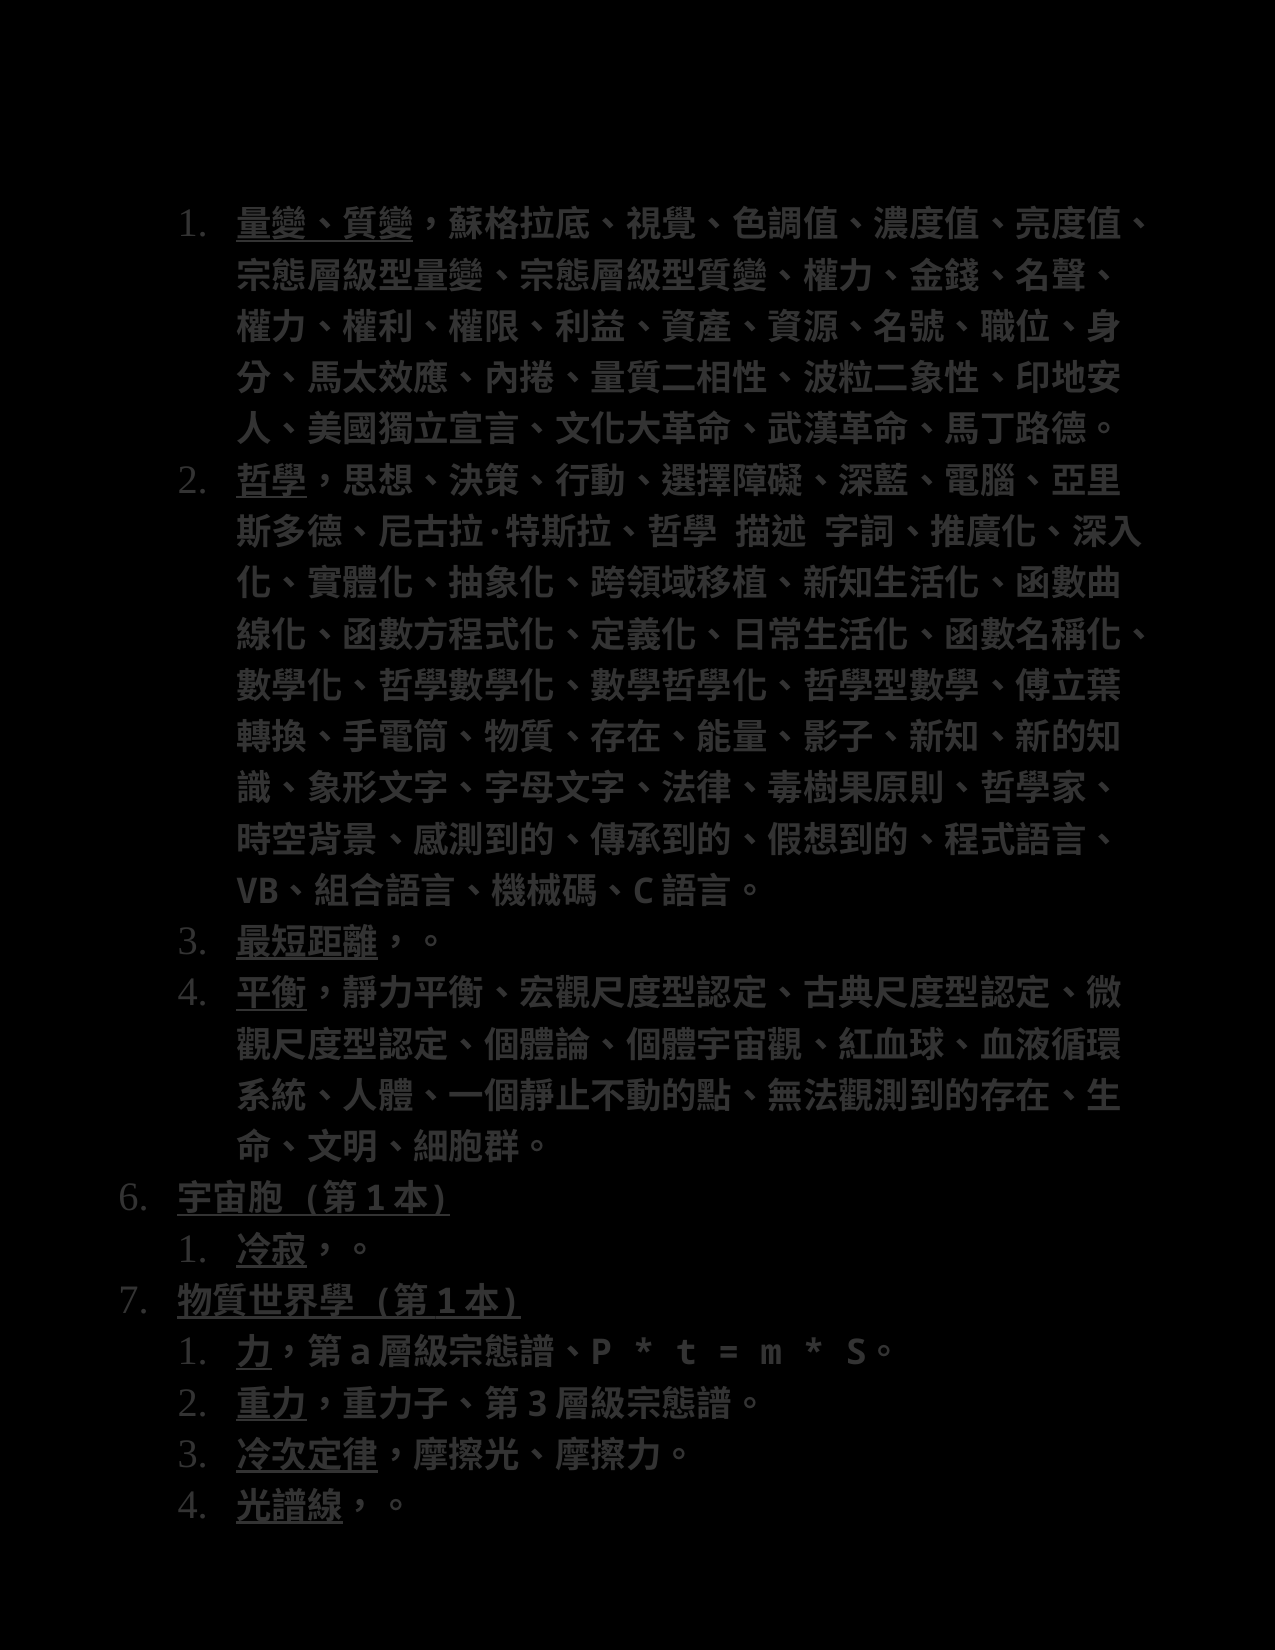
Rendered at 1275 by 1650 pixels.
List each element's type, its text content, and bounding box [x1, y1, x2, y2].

list 重力，重力子、第3層級宗態譜。 [177, 1375, 1157, 1426]
list 量變、質變，蘇格拉底、視覺、色調值、濃度值、亮度值、宗態層級型量變、宗態層級型質變、權力、金錢、名聲、權力、權利、權限、利益、資產、資源、名號、職位、身分、馬太效應、內捲、量質二相性、波粒二象性、印地安人、美國獨立宣言、文化大革命、武漢革命、馬丁路德。 [177, 196, 1157, 452]
list 宇宙胞 (第1本) [118, 1170, 1157, 1221]
list 平衡，靜力平衡、宏觀尺度型認定、古典尺度型認定、微觀尺度型認定、個體論、個體宇宙觀、紅血球、血液循環系統、人體、一個靜止不動的點、無法觀測到的存在、生命、文明、細胞群。 [177, 965, 1157, 1170]
list 光譜線，。 [177, 1478, 1157, 1529]
list 冷寂，。 [177, 1221, 1157, 1272]
list 最短距離，。 [177, 913, 1157, 965]
list 哲學，思想、決策、行動、選擇障礙、深藍、電腦、亞里斯多德、尼古拉·特斯拉、哲學 描述 字詞、推廣化、深入化、實體化、抽象化、跨領域移植、新知生活化、函數曲線化、函數方程式化、定義化、日常生活化、函數名稱化、數學化、哲學數學化、數學哲學化、哲學型數學、傅立葉轉換、手電筒、物質、存在、能量、影子、新知、新的知識、象形文字、字母文字、法律、毒樹果原則、哲學家、時空背景、感測到的、傳承到的、假想到的、程式語言、VB、組合語言、機械碼、C語言。 [177, 452, 1157, 913]
list 物質世界學 (第1本) [118, 1272, 1157, 1324]
list 冷次定律，摩擦光、摩擦力。 [177, 1426, 1157, 1478]
list 力，第a層級宗態譜、P * t = m * S。 [177, 1324, 1157, 1375]
